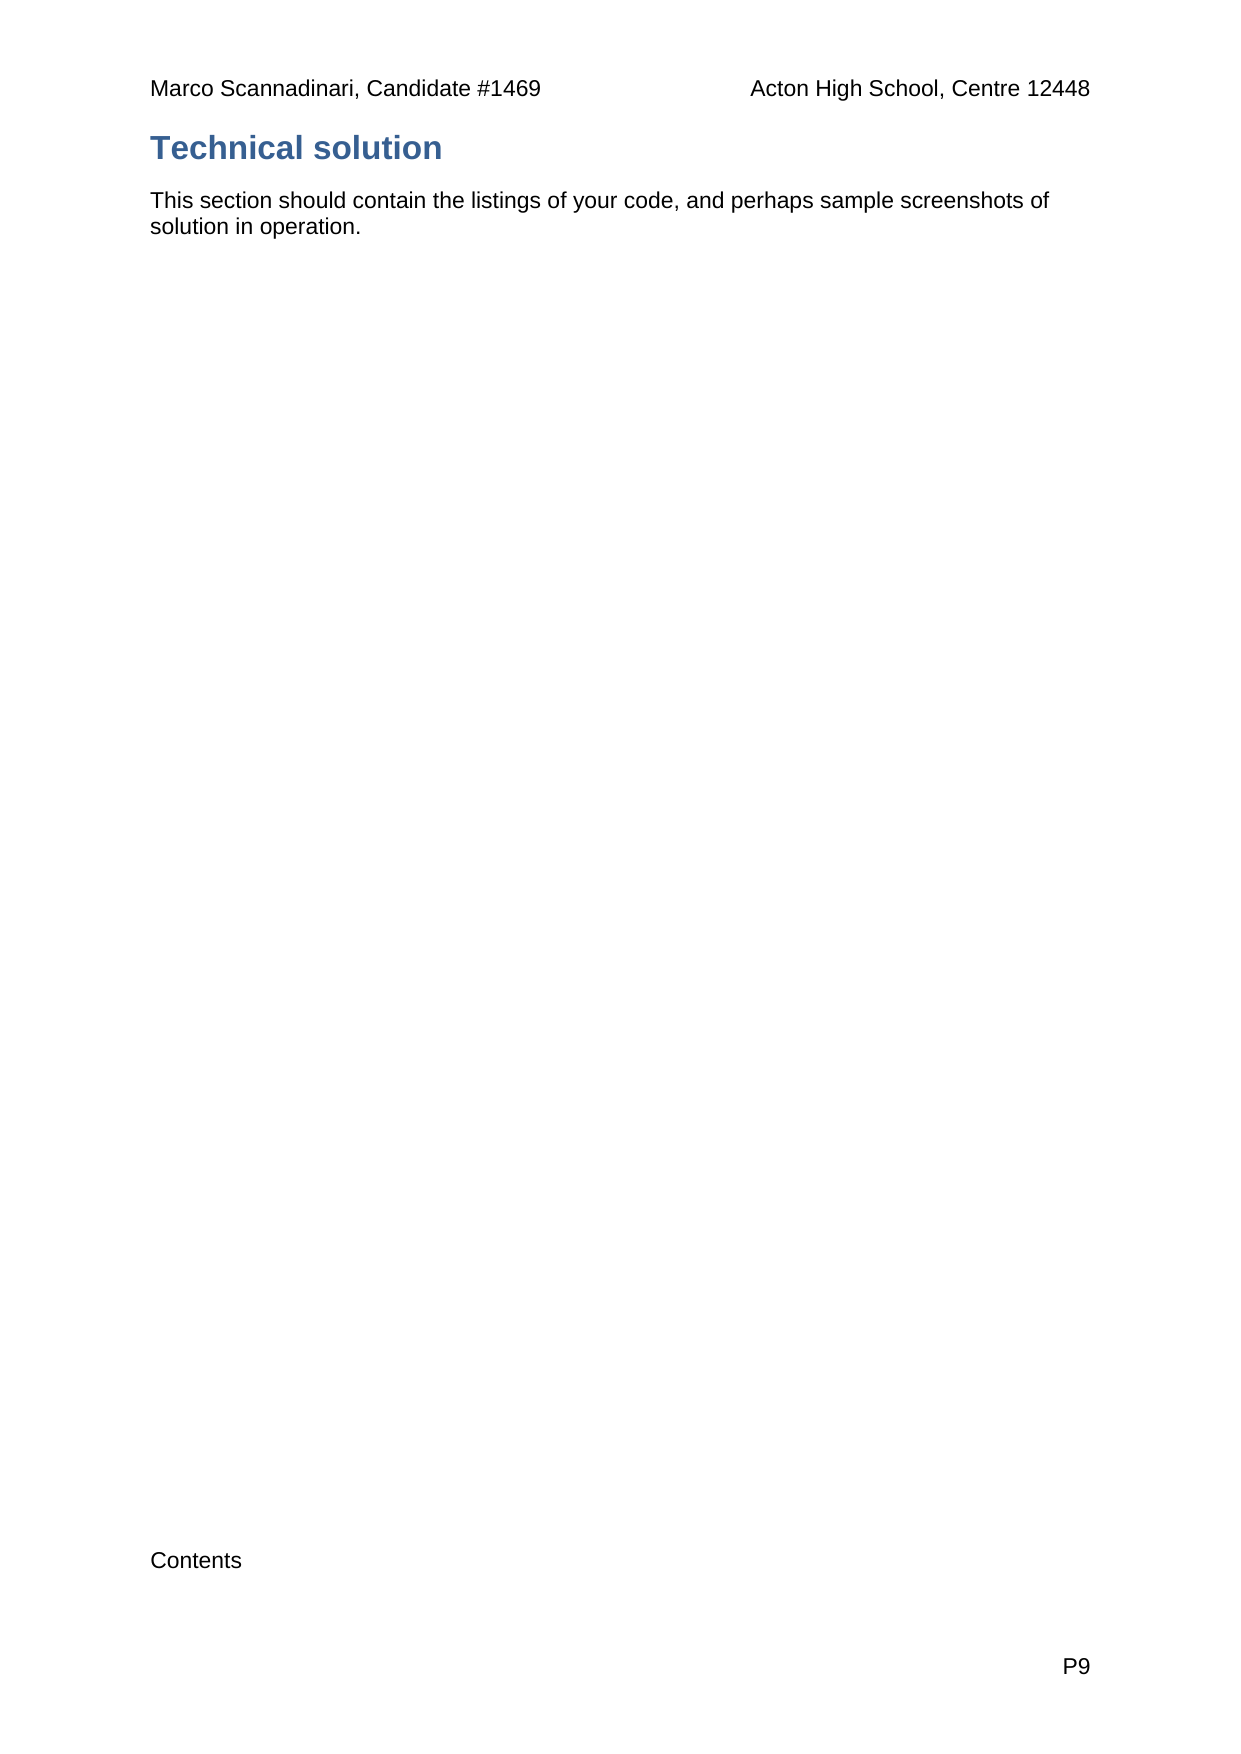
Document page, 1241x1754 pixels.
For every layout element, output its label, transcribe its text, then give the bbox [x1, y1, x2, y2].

text This section should contain the listings of your code, and perhaps sample screenshots of solution in operation. [150, 187, 1090, 240]
subtitle Technical solution [150, 128, 1090, 166]
